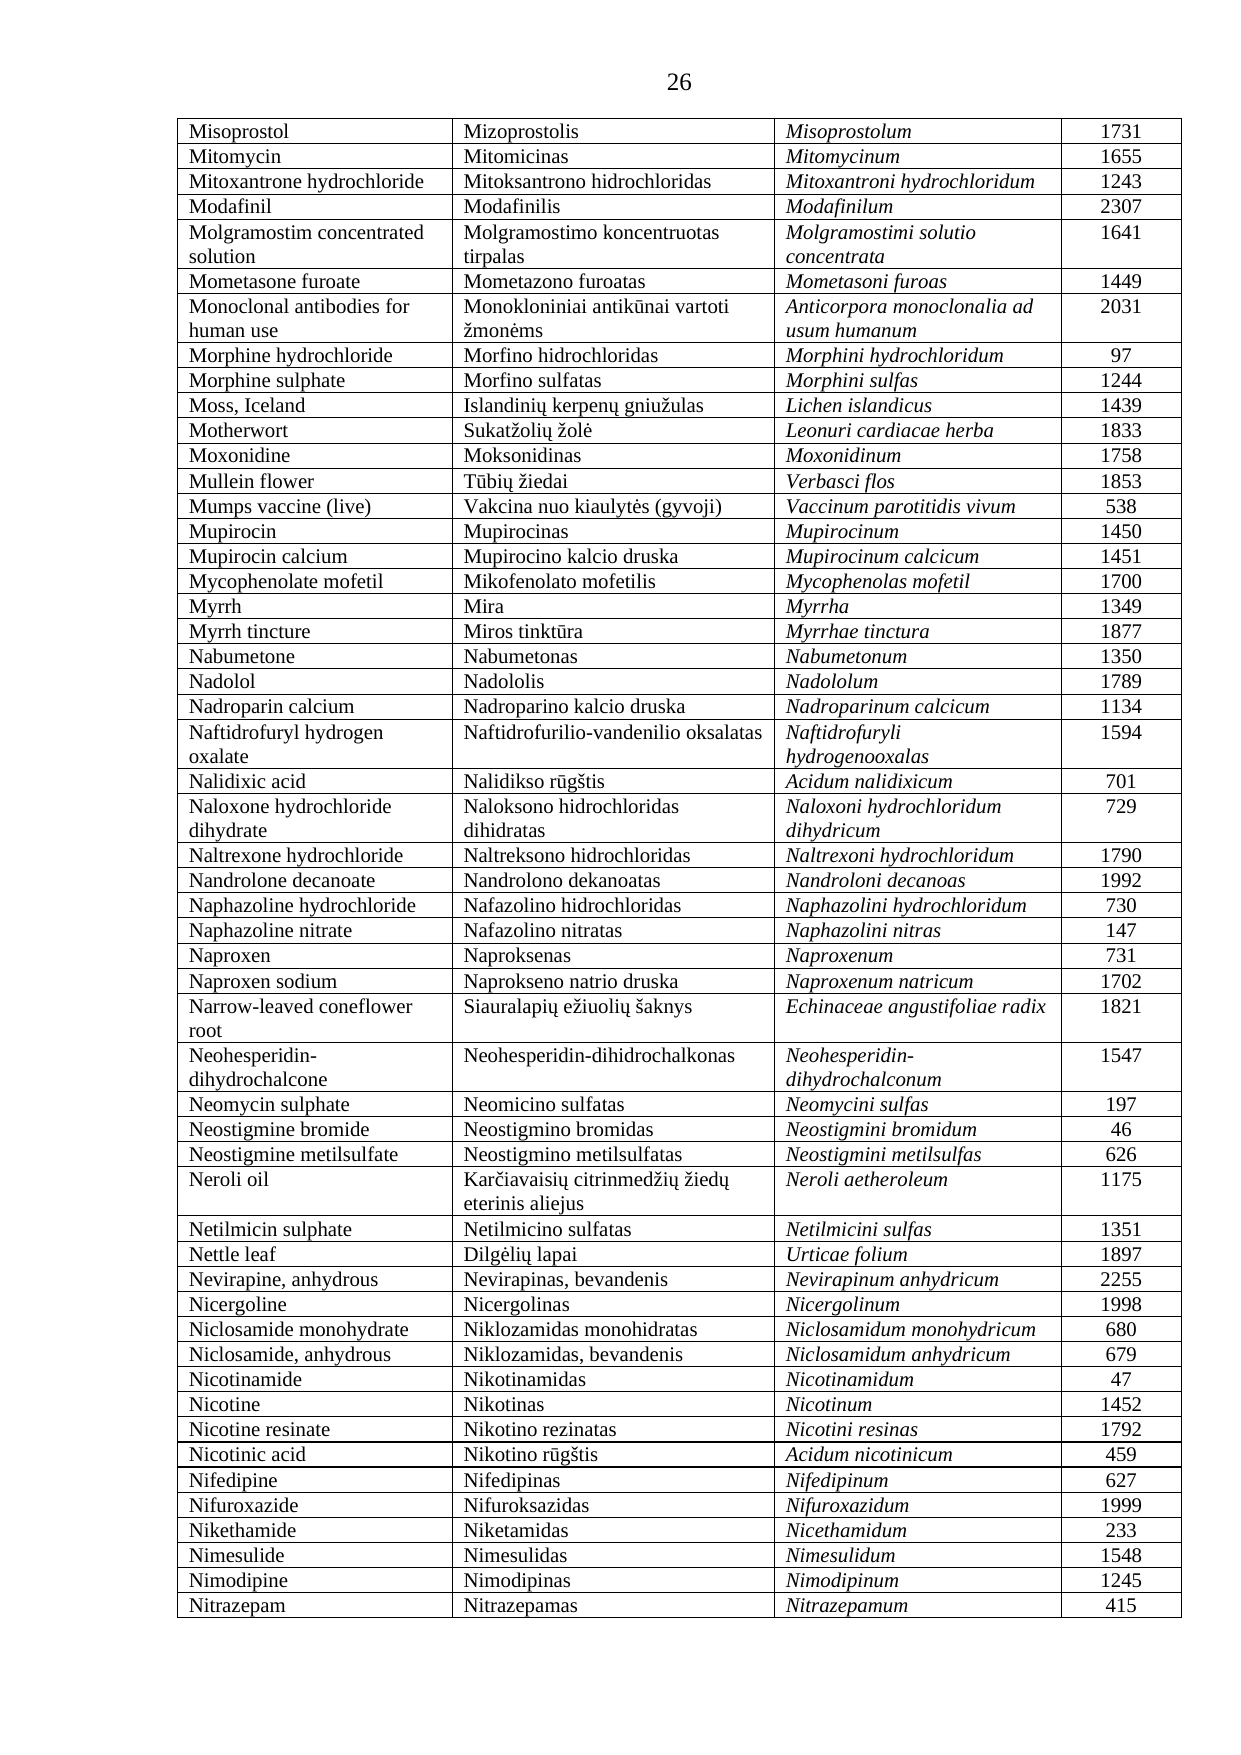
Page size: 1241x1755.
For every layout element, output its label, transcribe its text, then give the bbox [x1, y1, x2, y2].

table_cell Nadroparin calcium [178, 695, 452, 718]
table_cell Netilmicin sulphate [178, 1216, 452, 1241]
table_cell Tūbių žiedai [453, 469, 774, 493]
table_cell 701 [1062, 769, 1181, 793]
table_cell Mupirocinum calcicum [775, 544, 1061, 568]
table_cell Nettle leaf [178, 1242, 452, 1266]
table_cell 1833 [1062, 418, 1181, 442]
table_cell Morfino sulfatas [453, 368, 774, 392]
table_cell Nafazolino hidrochloridas [453, 893, 774, 917]
table_cell Mitomycinum [775, 144, 1061, 168]
table_cell Netilmicini sulfas [775, 1216, 1061, 1241]
table_cell Naprokseno natrio druska [453, 969, 774, 993]
table_cell Niketamidas [453, 1518, 774, 1542]
table_cell Nifedipinas [453, 1468, 774, 1492]
table_cell Nicotinamide [178, 1367, 452, 1391]
table_cell 2307 [1062, 195, 1181, 218]
table_cell Acidum nicotinicum [775, 1443, 1061, 1466]
table_cell 1439 [1062, 393, 1181, 417]
table_cell Mometasone furoate [178, 269, 452, 293]
table_cell Naproxen sodium [178, 969, 452, 993]
table_cell Niklozamidas, bevandenis [453, 1342, 774, 1366]
table_cell Morfino hidrochloridas [453, 343, 774, 367]
table_cell Neomycin sulphate [178, 1092, 452, 1116]
table_cell Niclosamidum monohydricum [775, 1317, 1061, 1341]
table_cell Nevirapine, anhydrous [178, 1267, 452, 1291]
table_cell Niclosamidum anhydricum [775, 1342, 1061, 1366]
table_cell 1547 [1062, 1043, 1181, 1091]
table_cell 47 [1062, 1367, 1181, 1391]
table_cell 1853 [1062, 469, 1181, 493]
table_cell Siauralapių ežiuolių šaknys [453, 994, 774, 1042]
table_cell Naphazolini nitras [775, 918, 1061, 942]
table_cell Mizoprostolis [453, 119, 774, 143]
table_cell Nafazolino nitratas [453, 918, 774, 942]
table_cell Myrrh tincture [178, 619, 452, 643]
table_cell Misoprostol [178, 119, 452, 143]
table_cell Naftidrofuryl hydrogen oxalate [178, 720, 452, 768]
table_cell Nandrolone decanoate [178, 868, 452, 892]
table_cell Monokloniniai antikūnai vartoti žmonėms [453, 294, 774, 342]
table_cell Monoclonal antibodies for human use [178, 294, 452, 342]
table_cell Niclosamide, anhydrous [178, 1342, 452, 1366]
table_cell 679 [1062, 1342, 1181, 1366]
table_cell Mupirocinum [775, 519, 1061, 543]
table_cell 1821 [1062, 994, 1181, 1042]
table_cell 147 [1062, 918, 1181, 942]
table_cell Nimesulidum [775, 1543, 1061, 1567]
table_cell Mitoksantrono hidrochloridas [453, 169, 774, 193]
table_cell Nikotino rūgštis [453, 1443, 774, 1466]
table_cell Molgramostim concentrated solution [178, 220, 452, 268]
table_cell Morphine sulphate [178, 368, 452, 392]
table_cell 1789 [1062, 669, 1181, 693]
table_cell Anticorpora monoclonalia ad usum humanum [775, 294, 1061, 342]
table_cell Nicotine resinate [178, 1417, 452, 1441]
table_cell Leonuri cardiacae herba [775, 418, 1061, 442]
table_cell 1655 [1062, 144, 1181, 168]
table_cell Mullein flower [178, 469, 452, 493]
table_cell Acidum nalidixicum [775, 769, 1061, 793]
table_cell Modafinilum [775, 195, 1061, 218]
table_cell 729 [1062, 794, 1181, 842]
table_cell Niclosamide monohydrate [178, 1317, 452, 1341]
table_cell 459 [1062, 1443, 1181, 1466]
table_cell 1790 [1062, 843, 1181, 867]
table_cell Neostigmine bromide [178, 1117, 452, 1141]
table_cell 1244 [1062, 368, 1181, 392]
table_cell Lichen islandicus [775, 393, 1061, 417]
table_cell Molgramostimo koncentruotas tirpalas [453, 220, 774, 268]
table_cell Nicergolinum [775, 1292, 1061, 1316]
table_cell 1449 [1062, 269, 1181, 293]
table_cell Nevirapinum anhydricum [775, 1267, 1061, 1291]
table_cell Mycophenolate mofetil [178, 569, 452, 593]
table_cell Naproxenum natricum [775, 969, 1061, 993]
table_cell Naphazolini hydrochloridum [775, 893, 1061, 917]
table_cell Sukatžolių žolė [453, 418, 774, 442]
table_cell Nalidixic acid [178, 769, 452, 793]
table_cell Neomycini sulfas [775, 1092, 1061, 1116]
table_cell Naftidrofurilio-vandenilio oksalatas [453, 720, 774, 768]
table_cell Myrrh [178, 594, 452, 618]
table_cell 1243 [1062, 169, 1181, 193]
table_cell Morphine hydrochloride [178, 343, 452, 367]
table_cell Urticae folium [775, 1242, 1061, 1266]
table_cell Nimesulidas [453, 1543, 774, 1567]
table_cell Mikofenolato mofetilis [453, 569, 774, 593]
table_cell Moss, Iceland [178, 393, 452, 417]
table_cell Miros tinktūra [453, 619, 774, 643]
table_cell Mupirocino kalcio druska [453, 544, 774, 568]
table_cell Mupirocin [178, 519, 452, 543]
table_cell Morphini hydrochloridum [775, 343, 1061, 367]
table_cell Islandinių kerpenų gniužulas [453, 393, 774, 417]
table_cell Nandroloni decanoas [775, 868, 1061, 892]
table_cell Nikotinamidas [453, 1367, 774, 1391]
table_cell Nicergoline [178, 1292, 452, 1316]
table_cell Naltrexone hydrochloride [178, 843, 452, 867]
table_cell 1594 [1062, 720, 1181, 768]
table_cell Mupirocin calcium [178, 544, 452, 568]
table_cell 1245 [1062, 1568, 1181, 1592]
table_cell Naproksenas [453, 944, 774, 967]
table_cell Netilmicino sulfatas [453, 1216, 774, 1241]
table_cell Naloksono hidrochloridas dihidratas [453, 794, 774, 842]
table_cell Neostigmino metilsulfatas [453, 1142, 774, 1166]
table_cell 197 [1062, 1092, 1181, 1116]
table_cell Neroli aetheroleum [775, 1167, 1061, 1215]
table_cell Naproxenum [775, 944, 1061, 967]
table_cell Nifuroksazidas [453, 1493, 774, 1517]
table_cell Mitomycin [178, 144, 452, 168]
table_cell Neohesperidin-dihidrochalkonas [453, 1043, 774, 1091]
table_cell Nabumetone [178, 644, 452, 668]
table_cell 1702 [1062, 969, 1181, 993]
table_cell Nevirapinas, bevandenis [453, 1267, 774, 1291]
table_cell Moxonidinum [775, 444, 1061, 467]
table_cell Nifedipinum [775, 1468, 1061, 1492]
table_cell 1992 [1062, 868, 1181, 892]
table_cell Modafinil [178, 195, 452, 218]
table_cell 233 [1062, 1518, 1181, 1542]
table_cell Nicotinic acid [178, 1443, 452, 1466]
table_cell Naproxen [178, 944, 452, 967]
table_cell 2031 [1062, 294, 1181, 342]
table_cell 1451 [1062, 544, 1181, 568]
table_cell Nikethamide [178, 1518, 452, 1542]
table_cell 1700 [1062, 569, 1181, 593]
table_cell Nifedipine [178, 1468, 452, 1492]
table_cell 1349 [1062, 594, 1181, 618]
table_cell 1897 [1062, 1242, 1181, 1266]
table_cell Neohesperidin-dihydrochalconum [775, 1043, 1061, 1091]
table_cell Niklozamidas monohidratas [453, 1317, 774, 1341]
table_cell Nadroparino kalcio druska [453, 695, 774, 718]
table_cell Mitomicinas [453, 144, 774, 168]
table_cell Nabumetonas [453, 644, 774, 668]
table_cell Nicotini resinas [775, 1417, 1061, 1441]
table_cell Mumps vaccine (live) [178, 494, 452, 518]
table_cell 538 [1062, 494, 1181, 518]
table_cell Nimodipinum [775, 1568, 1061, 1592]
table_cell Mitoxantrone hydrochloride [178, 169, 452, 193]
table_cell 1350 [1062, 644, 1181, 668]
table_cell 97 [1062, 343, 1181, 367]
table_cell Neomicino sulfatas [453, 1092, 774, 1116]
table_cell Modafinilis [453, 195, 774, 218]
table_cell Dilgėlių lapai [453, 1242, 774, 1266]
table_cell Moksonidinas [453, 444, 774, 467]
table_cell 1998 [1062, 1292, 1181, 1316]
table_cell Nimodipine [178, 1568, 452, 1592]
table_cell 1792 [1062, 1417, 1181, 1441]
table_cell Nabumetonum [775, 644, 1061, 668]
table_cell 1999 [1062, 1493, 1181, 1517]
table_cell Mupirocinas [453, 519, 774, 543]
table_cell Mycophenolas mofetil [775, 569, 1061, 593]
table_cell Nikotino rezinatas [453, 1417, 774, 1441]
table_cell Nadroparinum calcicum [775, 695, 1061, 718]
table_cell Vaccinum parotitidis vivum [775, 494, 1061, 518]
table_cell 626 [1062, 1142, 1181, 1166]
table_cell 730 [1062, 893, 1181, 917]
table_cell 1758 [1062, 444, 1181, 467]
table_cell Nimodipinas [453, 1568, 774, 1592]
table_cell Karčiavaisių citrinmedžių žiedų eterinis aliejus [453, 1167, 774, 1215]
table_cell Naloxone hydrochloride dihydrate [178, 794, 452, 842]
table_cell 1641 [1062, 220, 1181, 268]
table_cell Nitrazepam [178, 1593, 452, 1617]
table_cell Mometazono furoatas [453, 269, 774, 293]
table_cell Naphazoline nitrate [178, 918, 452, 942]
table_cell Myrrha [775, 594, 1061, 618]
table_cell Morphini sulfas [775, 368, 1061, 392]
table_cell Nifuroxazidum [775, 1493, 1061, 1517]
table_cell Misoprostolum [775, 119, 1061, 143]
table_cell Mometasoni furoas [775, 269, 1061, 293]
table_cell Naftidrofuryli hydrogenooxalas [775, 720, 1061, 768]
table_cell Echinaceae angustifoliae radix [775, 994, 1061, 1042]
table_cell Nitrazepamum [775, 1593, 1061, 1617]
table_cell Neohesperidin-dihydrochalcone [178, 1043, 452, 1091]
table_cell Naloxoni hydrochloridum dihydricum [775, 794, 1061, 842]
table_cell Nicethamidum [775, 1518, 1061, 1542]
table_cell Mitoxantroni hydrochloridum [775, 169, 1061, 193]
table_cell Naphazoline hydrochloride [178, 893, 452, 917]
table_cell Motherwort [178, 418, 452, 442]
table_cell Nadololum [775, 669, 1061, 693]
table_cell Neroli oil [178, 1167, 452, 1215]
table_cell Nifuroxazide [178, 1493, 452, 1517]
table_cell Neostigmino bromidas [453, 1117, 774, 1141]
table_cell Nikotinas [453, 1392, 774, 1416]
table_cell 1134 [1062, 695, 1181, 718]
table_cell 1731 [1062, 119, 1181, 143]
table_cell Naltrexoni hydrochloridum [775, 843, 1061, 867]
table_cell Verbasci flos [775, 469, 1061, 493]
table_cell 627 [1062, 1468, 1181, 1492]
table_cell 680 [1062, 1317, 1181, 1341]
table_cell Nicotinamidum [775, 1367, 1061, 1391]
table_cell Vakcina nuo kiaulytės (gyvoji) [453, 494, 774, 518]
table_cell Nadolol [178, 669, 452, 693]
table_cell 1175 [1062, 1167, 1181, 1215]
table_cell Nitrazepamas [453, 1593, 774, 1617]
table_cell 46 [1062, 1117, 1181, 1141]
table_cell Nimesulide [178, 1543, 452, 1567]
table_cell 1450 [1062, 519, 1181, 543]
table_cell 415 [1062, 1593, 1181, 1617]
table_cell Nicotine [178, 1392, 452, 1416]
table_cell 1351 [1062, 1216, 1181, 1241]
table_cell Nandrolono dekanoatas [453, 868, 774, 892]
table_cell Nadololis [453, 669, 774, 693]
table_cell 1452 [1062, 1392, 1181, 1416]
table_cell Molgramostimi solutio concentrata [775, 220, 1061, 268]
table_cell 1877 [1062, 619, 1181, 643]
table_cell Mira [453, 594, 774, 618]
table_cell 731 [1062, 944, 1181, 967]
table_cell Nalidikso rūgštis [453, 769, 774, 793]
table_cell Nicotinum [775, 1392, 1061, 1416]
table_cell 1548 [1062, 1543, 1181, 1567]
table_cell Nicergolinas [453, 1292, 774, 1316]
table_cell Neostigmini metilsulfas [775, 1142, 1061, 1166]
table_cell Neostigmine metilsulfate [178, 1142, 452, 1166]
table_cell Narrow-leaved coneflower root [178, 994, 452, 1042]
table_cell 2255 [1062, 1267, 1181, 1291]
table_cell Neostigmini bromidum [775, 1117, 1061, 1141]
table_cell Naltreksono hidrochloridas [453, 843, 774, 867]
table_cell Myrrhae tinctura [775, 619, 1061, 643]
table_cell Moxonidine [178, 444, 452, 467]
